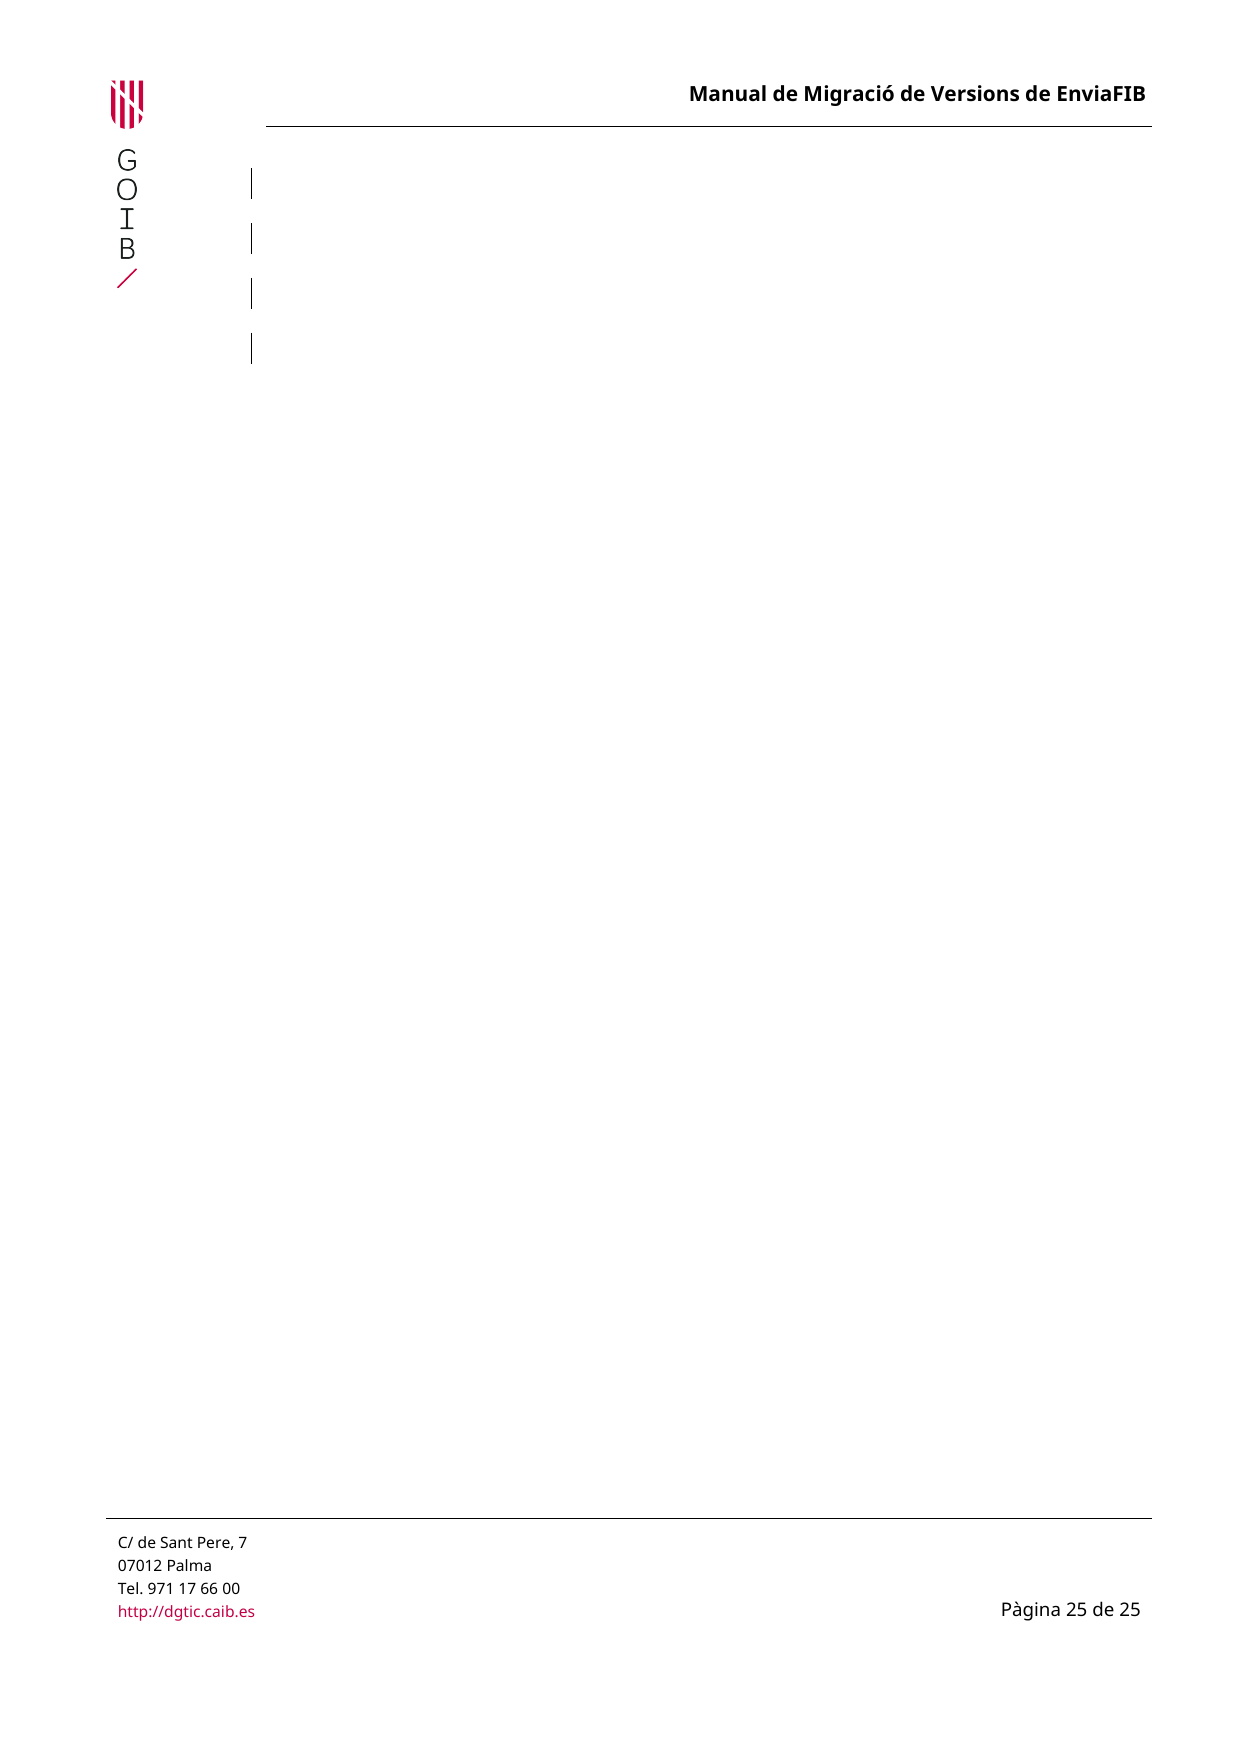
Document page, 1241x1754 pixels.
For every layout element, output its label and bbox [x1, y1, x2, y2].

picture [82, 57, 172, 319]
